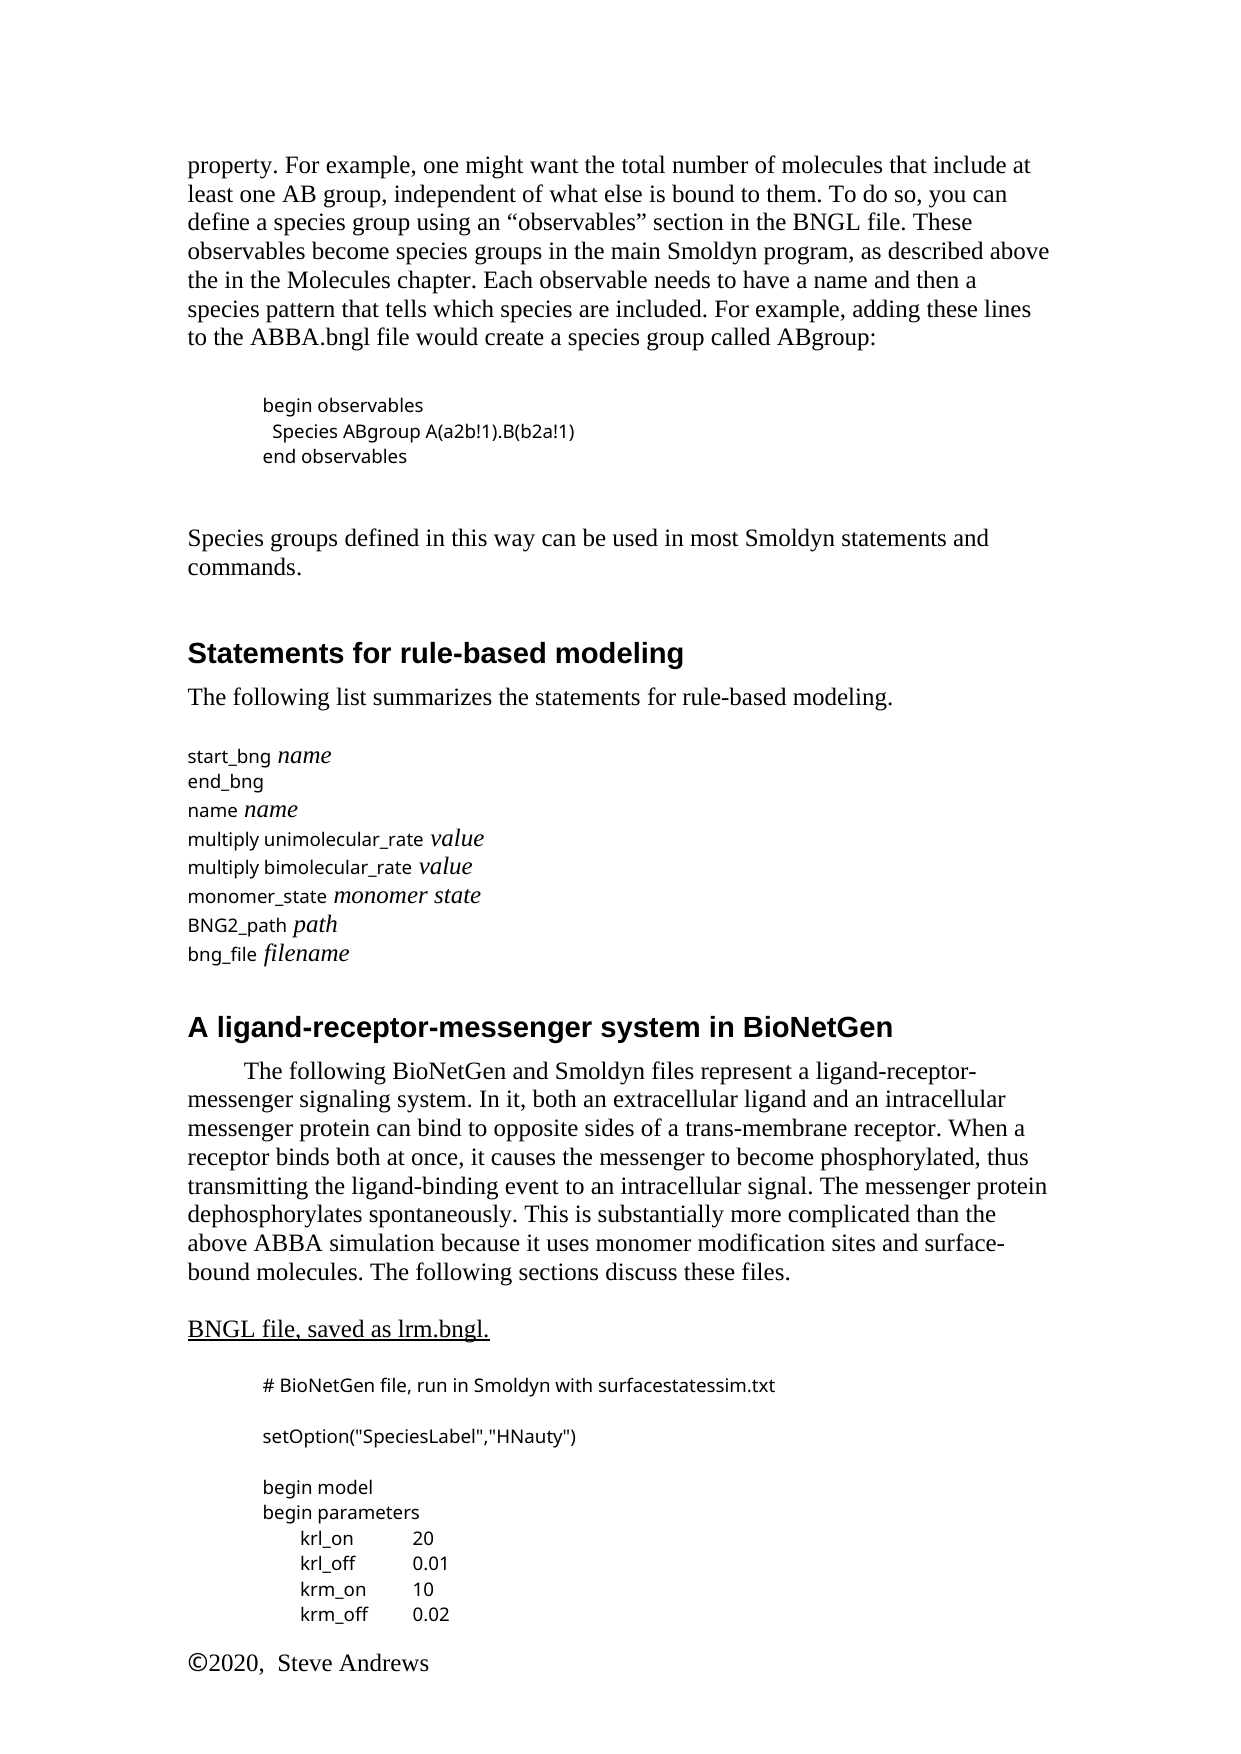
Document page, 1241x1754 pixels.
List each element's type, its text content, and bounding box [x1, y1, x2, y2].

text monomer_state monomer state [187, 880, 1053, 909]
text krl_off 0.01 [262, 1551, 1053, 1576]
text name name [187, 794, 1053, 823]
text multiply bimolecular_rate value [187, 851, 1053, 880]
text start_bng name [187, 740, 1053, 768]
text The following list summarizes the statements for rule-based modeling. [187, 682, 1053, 711]
subtitle A ligand-receptor-messenger system in BioNetGen [187, 1010, 1053, 1043]
text The following BioNetGen and Smoldyn files represent a ligand-receptor-messenger signaling system. In it, both an extracellular ligand and an intracellular messenger protein can bind to opposite sides of a trans-membrane receptor. When a receptor binds both at once, it causes the messenger to become phosphorylated, thus transmitting the ligand-binding event to an intracellular signal. The messenger protein dephosphorylates spontaneously. This is substantially more complicated than the above ABBA simulation because it uses monomer modification sites and surface-bound molecules. The following sections discuss these files. [187, 1056, 1053, 1286]
text BNG2_path path [187, 909, 1053, 938]
text end_bng [187, 768, 1053, 794]
text bng_file filename [187, 938, 1053, 966]
text begin observables [187, 392, 1053, 418]
text krm_on 10 [262, 1576, 1053, 1602]
text BNGL file, saved as lrm.bngl. [187, 1314, 1053, 1343]
subtitle Statements for rule-based modeling [187, 636, 1053, 670]
text begin model [262, 1474, 1053, 1500]
text end observables [187, 443, 1053, 469]
text krm_off 0.02 [262, 1602, 1053, 1627]
text krl_on 20 [262, 1525, 1053, 1551]
text property. For example, one might want the total number of molecules that include at least one AB group, independent of what else is bound to them. To do so, you can define a species group using an “observables” section in the BNGL file. These observables become species groups in the main Smoldyn program, as described above the in the Molecules chapter. Each observable needs to have a name and then a species pattern that tells which species are included. For example, adding these lines to the ABBA.bngl file would create a species group called ABgroup: [187, 150, 1053, 351]
text multiply unimolecular_rate value [187, 823, 1053, 851]
text Species ABgroup A(a2b!1).B(b2a!1) [187, 418, 1053, 443]
text # BioNetGen file, run in Smoldyn with surfacestatessim.txt [262, 1372, 1053, 1398]
text Species groups defined in this way can be used in most Smoldyn statements and commands. [187, 523, 1053, 580]
text setOption("SpeciesLabel","HNauty") [262, 1423, 1053, 1449]
text begin parameters [262, 1500, 1053, 1525]
